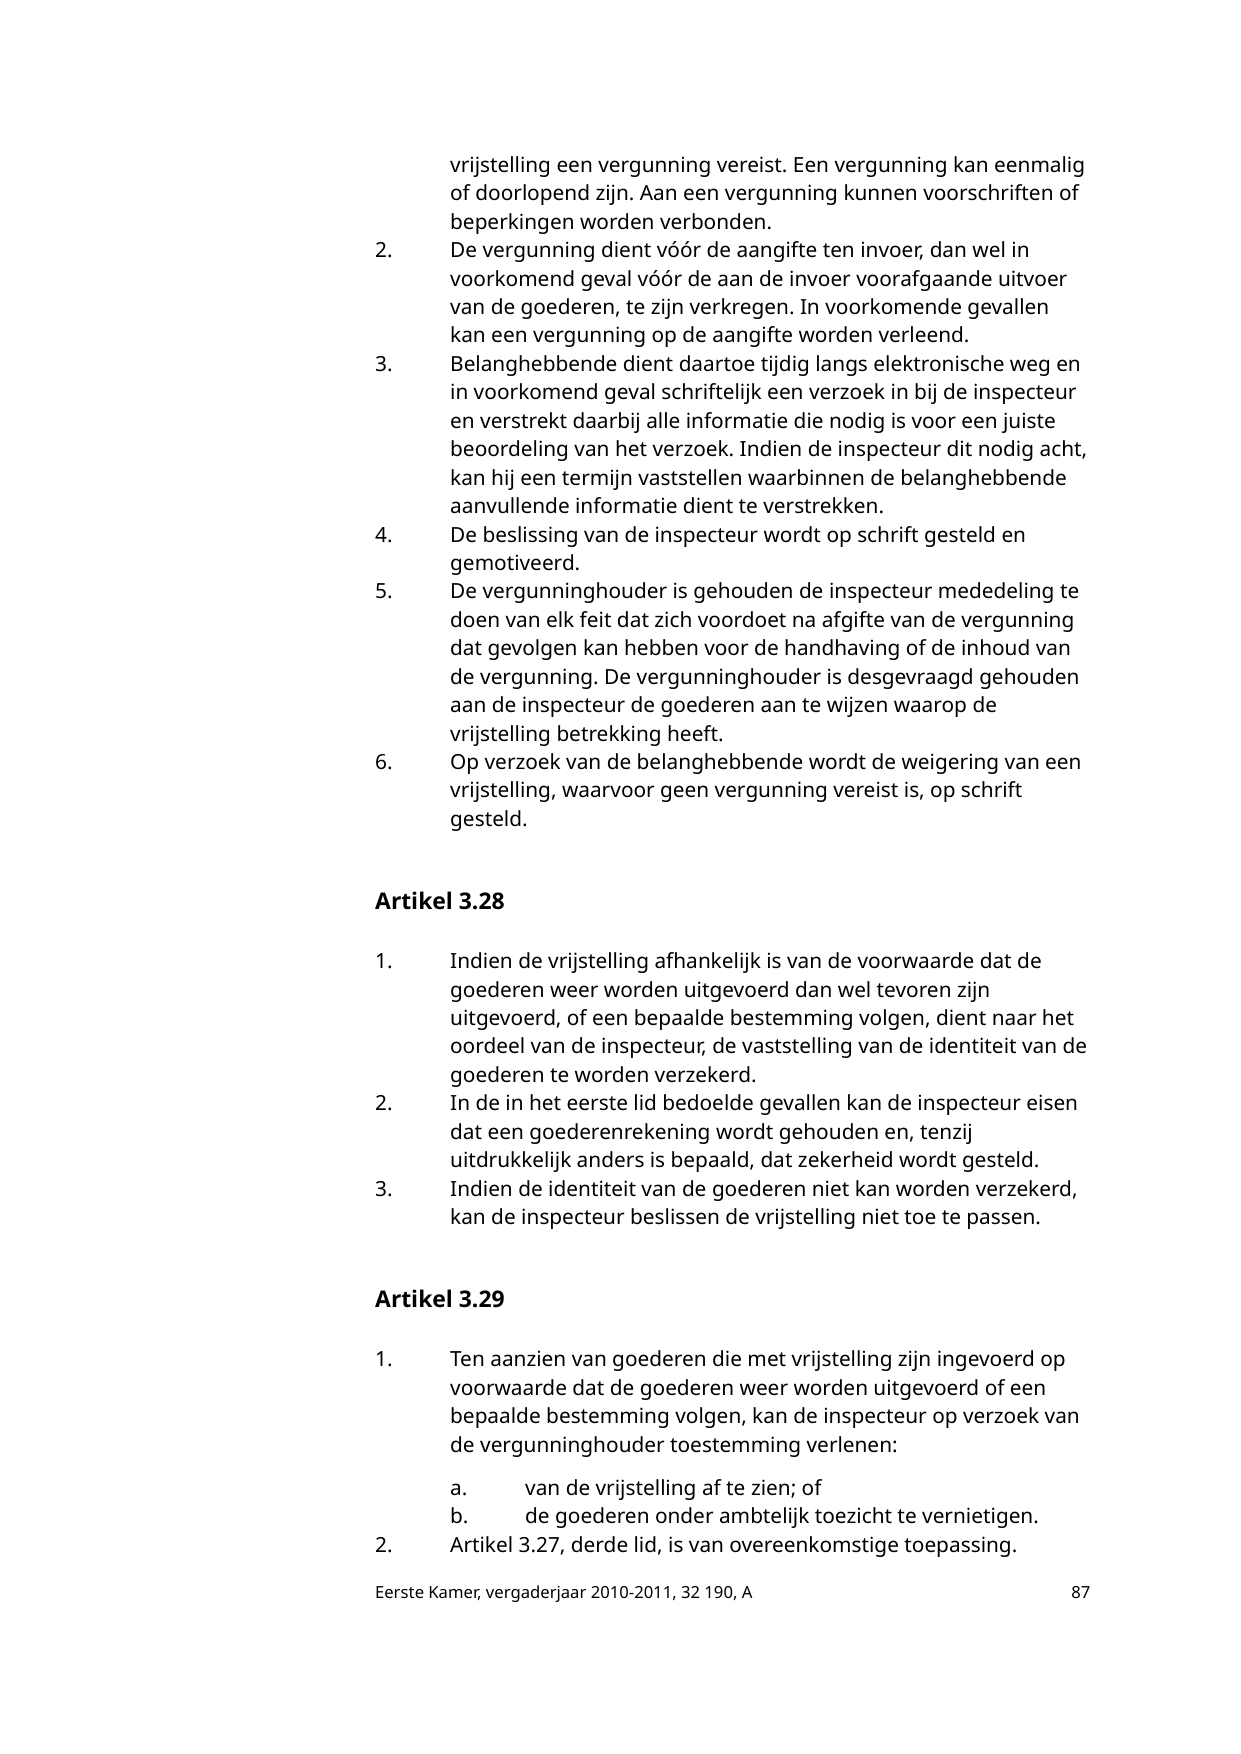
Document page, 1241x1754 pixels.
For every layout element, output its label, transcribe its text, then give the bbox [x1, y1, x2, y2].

list De vergunning dient vóór de aangifte ten invoer, dan wel in voorkomend geval vóór de aan de invoer voorafgaande uitvoer van de goederen, te zijn verkregen. In voorkomende gevallen kan een vergunning op de aangifte worden verleend. [375, 235, 1090, 349]
list vrijstelling een vergunning vereist. Een vergunning kan eenmalig of doorlopend zijn. Aan een vergunning kunnen voorschriften of beperkingen worden verbonden. [375, 150, 1090, 235]
list Indien de vrijstelling afhankelijk is van de voorwaarde dat de goederen weer worden uitgevoerd dan wel tevoren zijn uitgevoerd, of een bepaalde bestemming volgen, dient naar het oordeel van de inspecteur, de vaststelling van de identiteit van de goederen te worden verzekerd. [375, 946, 1090, 1088]
list Artikel 3.27, derde lid, is van overeenkomstige toepassing. [375, 1530, 1090, 1558]
list van de vrijstelling af te zien; of [450, 1473, 1090, 1502]
list De beslissing van de inspecteur wordt op schrift gesteld en gemotiveerd. [375, 520, 1090, 577]
subtitle Artikel 3.28 [375, 885, 1090, 916]
list In de in het eerste lid bedoelde gevallen kan de inspecteur eisen dat een goederenrekening wordt gehouden en, tenzij uitdrukkelijk anders is bepaald, dat zekerheid wordt gesteld. [375, 1088, 1090, 1174]
list Indien de identiteit van de goederen niet kan worden verzekerd, kan de inspecteur beslissen de vrijstelling niet toe te passen. [375, 1174, 1090, 1231]
list Op verzoek van de belanghebbende wordt de weigering van een vrijstelling, waarvoor geen vergunning vereist is, op schrift gesteld. [375, 747, 1090, 832]
list Belanghebbende dient daartoe tijdig langs elektronische weg en in voorkomend geval schriftelijk een verzoek in bij de inspecteur en verstrekt daarbij alle informatie die nodig is voor een juiste beoordeling van het verzoek. Indien de inspecteur dit nodig acht, kan hij een termijn vaststellen waarbinnen de belanghebbende aanvullende informatie dient te verstrekken. [375, 349, 1090, 520]
list Ten aanzien van goederen die met vrijstelling zijn ingevoerd op voorwaarde dat de goederen weer worden uitgevoerd of een bepaalde bestemming volgen, kan de inspecteur op verzoek van de vergunninghouder toestemming verlenen: [375, 1344, 1090, 1458]
list De vergunninghouder is gehouden de inspecteur mededeling te doen van elk feit dat zich voordoet na afgifte van de vergunning dat gevolgen kan hebben voor de handhaving of de inhoud van de vergunning. De vergunninghouder is desgevraagd gehouden aan de inspecteur de goederen aan te wijzen waarop de vrijstelling betrekking heeft. [375, 577, 1090, 747]
subtitle Artikel 3.29 [375, 1283, 1090, 1314]
list de goederen onder ambtelijk toezicht te vernietigen. [450, 1502, 1090, 1530]
